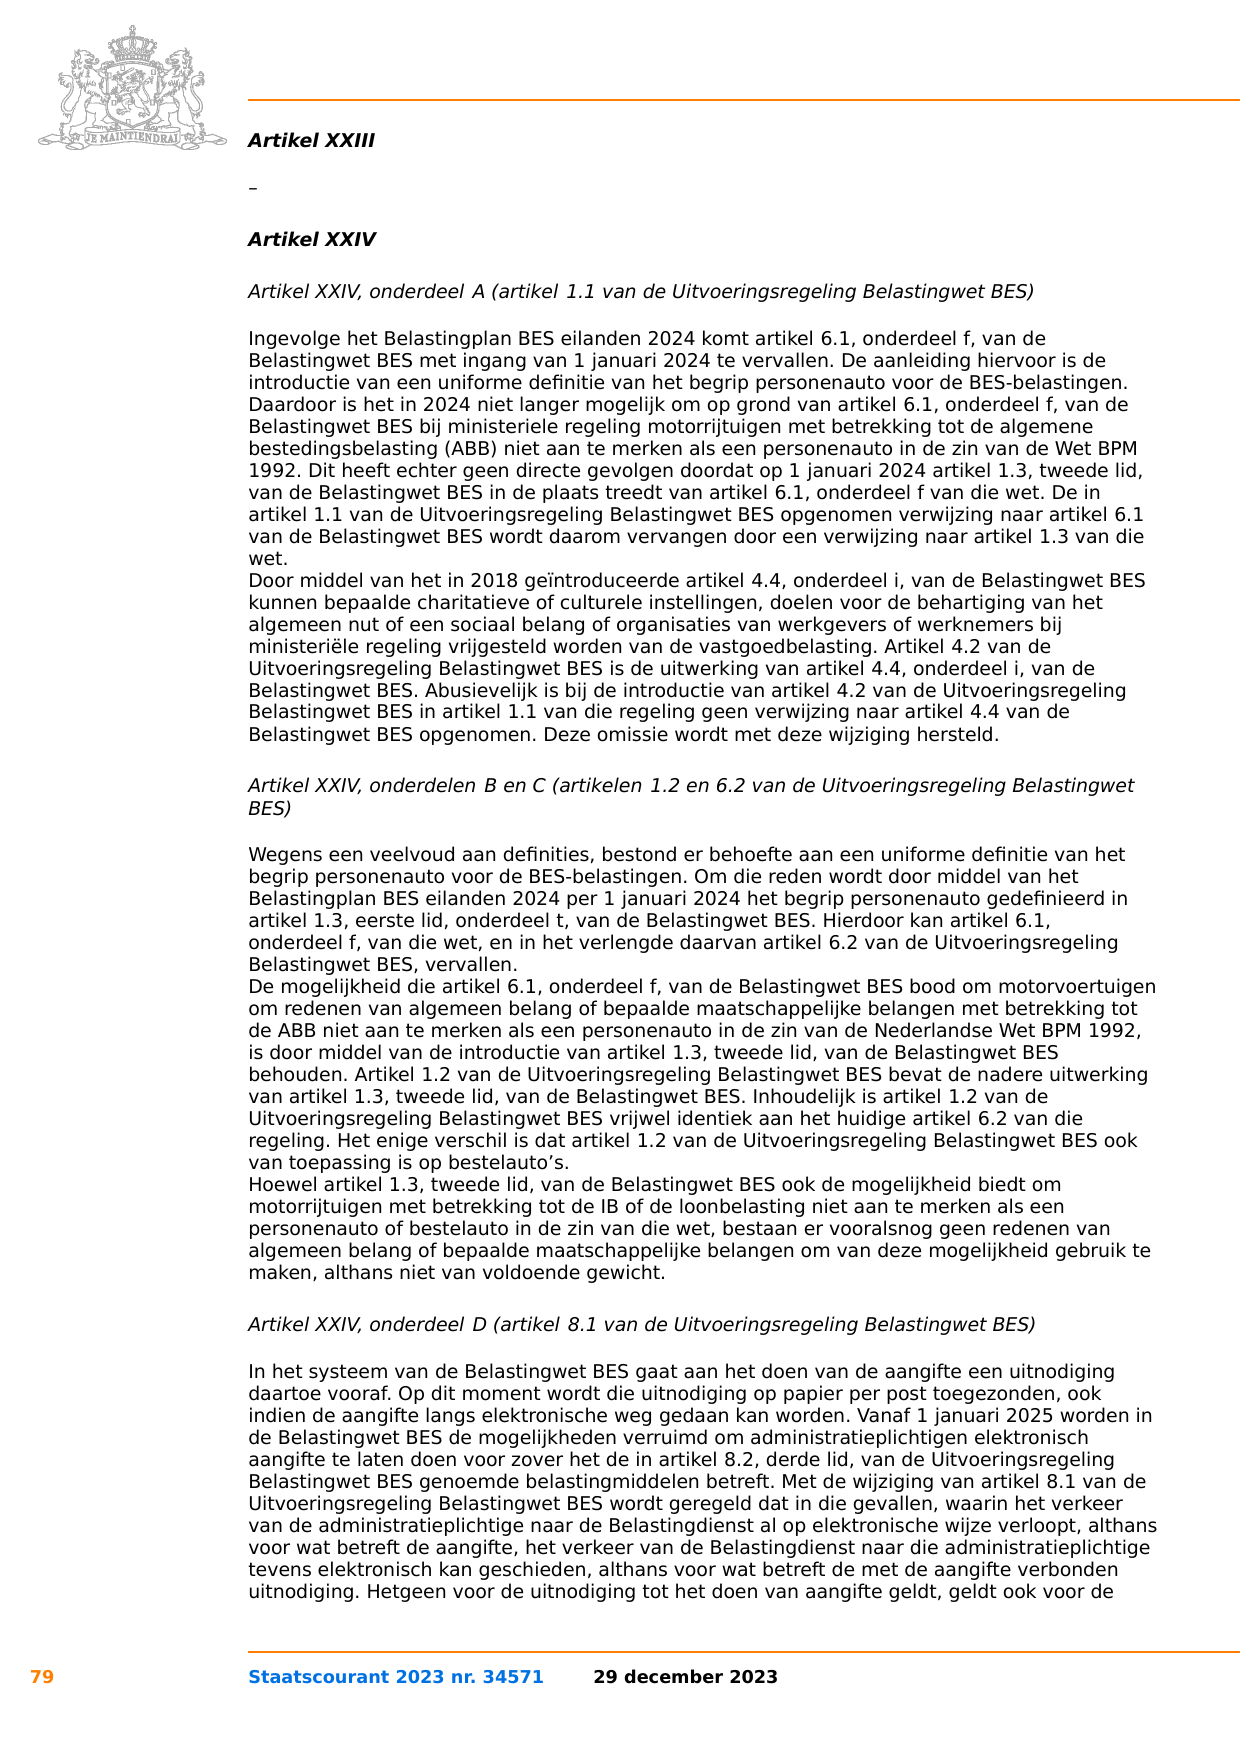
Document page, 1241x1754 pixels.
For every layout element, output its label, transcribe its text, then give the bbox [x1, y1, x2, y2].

subtitle Artikel XXIV, onderdelen B en C (artikelen 1.2 en 6.2 van de Uitvoeringsregeling Belastingwet BES) [248, 775, 1163, 819]
subtitle Artikel XXIII [248, 130, 1163, 152]
text In het systeem van de Belastingwet BES gaat aan het doen van de aangifte een uitnodiging daartoe vooraf. Op dit moment wordt die uitnodiging op papier per post toegezonden, ook indien de aangifte langs elektronische weg gedaan kan worden. Vanaf 1 januari 2025 worden in de Belastingwet BES de mogelijkheden verruimd om administratieplichtigen elektronisch aangifte te laten doen voor zover het de in artikel 8.2, derde lid, van de Uitvoeringsregeling Belastingwet BES genoemde belastingmiddelen betreft. Met de wijziging van artikel 8.1 van de Uitvoeringsregeling Belastingwet BES wordt geregeld dat in die gevallen, waarin het verkeer van de administratieplichtige naar de Belastingdienst al op elektronische wijze verloopt, althans voor wat betreft de aangifte, het verkeer van de Belastingdienst naar die administratieplichtige tevens elektronisch kan geschieden, althans voor wat betreft de met de aangifte verbonden uitnodiging. Hetgeen voor de uitnodiging tot het doen van aangifte geldt, geldt ook voor de [248, 1361, 1163, 1603]
text – [248, 177, 1163, 199]
text De mogelijkheid die artikel 6.1, onderdeel f, van de Belastingwet BES bood om motorvoertuigen om redenen van algemeen belang of bepaalde maatschappelijke belangen met betrekking tot de ABB niet aan te merken als een personenauto in de zin van de Nederlandse Wet BPM 1992, is door middel van de introductie van artikel 1.3, tweede lid, van de Belastingwet BES behouden. Artikel 1.2 van de Uitvoeringsregeling Belastingwet BES bevat de nadere uitwerking van artikel 1.3, tweede lid, van de Belastingwet BES. Inhoudelijk is artikel 1.2 van de Uitvoeringsregeling Belastingwet BES vrijwel identiek aan het huidige artikel 6.2 van die regeling. Het enige verschil is dat artikel 1.2 van de Uitvoeringsregeling Belastingwet BES ook van toepassing is op bestelauto’s. [248, 976, 1163, 1174]
text Hoewel artikel 1.3, tweede lid, van de Belastingwet BES ook de mogelijkheid biedt om motorrijtuigen met betrekking tot de IB of de loonbelasting niet aan te merken als een personenauto of bestelauto in de zin van die wet, bestaan er vooralsnog geen redenen van algemeen belang of bepaalde maatschappelijke belangen om van deze mogelijkheid gebruik te maken, althans niet van voldoende gewicht. [248, 1174, 1163, 1284]
text Door middel van het in 2018 geïntroduceerde artikel 4.4, onderdeel i, van de Belastingwet BES kunnen bepaalde charitatieve of culturele instellingen, doelen voor de behartiging van het algemeen nut of een sociaal belang of organisaties van werkgevers of werknemers bij ministeriële regeling vrijgesteld worden van de vastgoedbelasting. Artikel 4.2 van de Uitvoeringsregeling Belastingwet BES is de uitwerking van artikel 4.4, onderdeel i, van de Belastingwet BES. Abusievelijk is bij de introductie van artikel 4.2 van de Uitvoeringsregeling Belastingwet BES in artikel 1.1 van die regeling geen verwijzing naar artikel 4.4 van de Belastingwet BES opgenomen. Deze omissie wordt met deze wijziging hersteld. [248, 569, 1163, 745]
text Ingevolge het Belastingplan BES eilanden 2024 komt artikel 6.1, onderdeel f, van de Belastingwet BES met ingang van 1 januari 2024 te vervallen. De aanleiding hiervoor is de introductie van een uniforme definitie van het begrip personenauto voor de BES-belastingen. Daardoor is het in 2024 niet langer mogelijk om op grond van artikel 6.1, onderdeel f, van de Belastingwet BES bij ministeriele regeling motorrijtuigen met betrekking tot de algemene bestedingsbelasting (ABB) niet aan te merken als een personenauto in de zin van de Wet BPM 1992. Dit heeft echter geen directe gevolgen doordat op 1 januari 2024 artikel 1.3, tweede lid, van de Belastingwet BES in de plaats treedt van artikel 6.1, onderdeel f van die wet. De in artikel 1.1 van de Uitvoeringsregeling Belastingwet BES opgenomen verwijzing naar artikel 6.1 van de Belastingwet BES wordt daarom vervangen door een verwijzing naar artikel 1.3 van die wet. [248, 328, 1163, 569]
subtitle Artikel XXIV, onderdeel D (artikel 8.1 van de Uitvoeringsregeling Belastingwet BES) [248, 1314, 1163, 1336]
subtitle Artikel XXIV, onderdeel A (artikel 1.1 van de Uitvoeringsregeling Belastingwet BES) [248, 281, 1163, 303]
picture [38, 25, 227, 150]
subtitle Artikel XXIV [248, 229, 1163, 251]
text Wegens een veelvoud aan definities, bestond er behoefte aan een uniforme definitie van het begrip personenauto voor de BES-belastingen. Om die reden wordt door middel van het Belastingplan BES eilanden 2024 per 1 januari 2024 het begrip personenauto gedefinieerd in artikel 1.3, eerste lid, onderdeel t, van de Belastingwet BES. Hierdoor kan artikel 6.1, onderdeel f, van die wet, en in het verlengde daarvan artikel 6.2 van de Uitvoeringsregeling Belastingwet BES, vervallen. [248, 844, 1163, 976]
